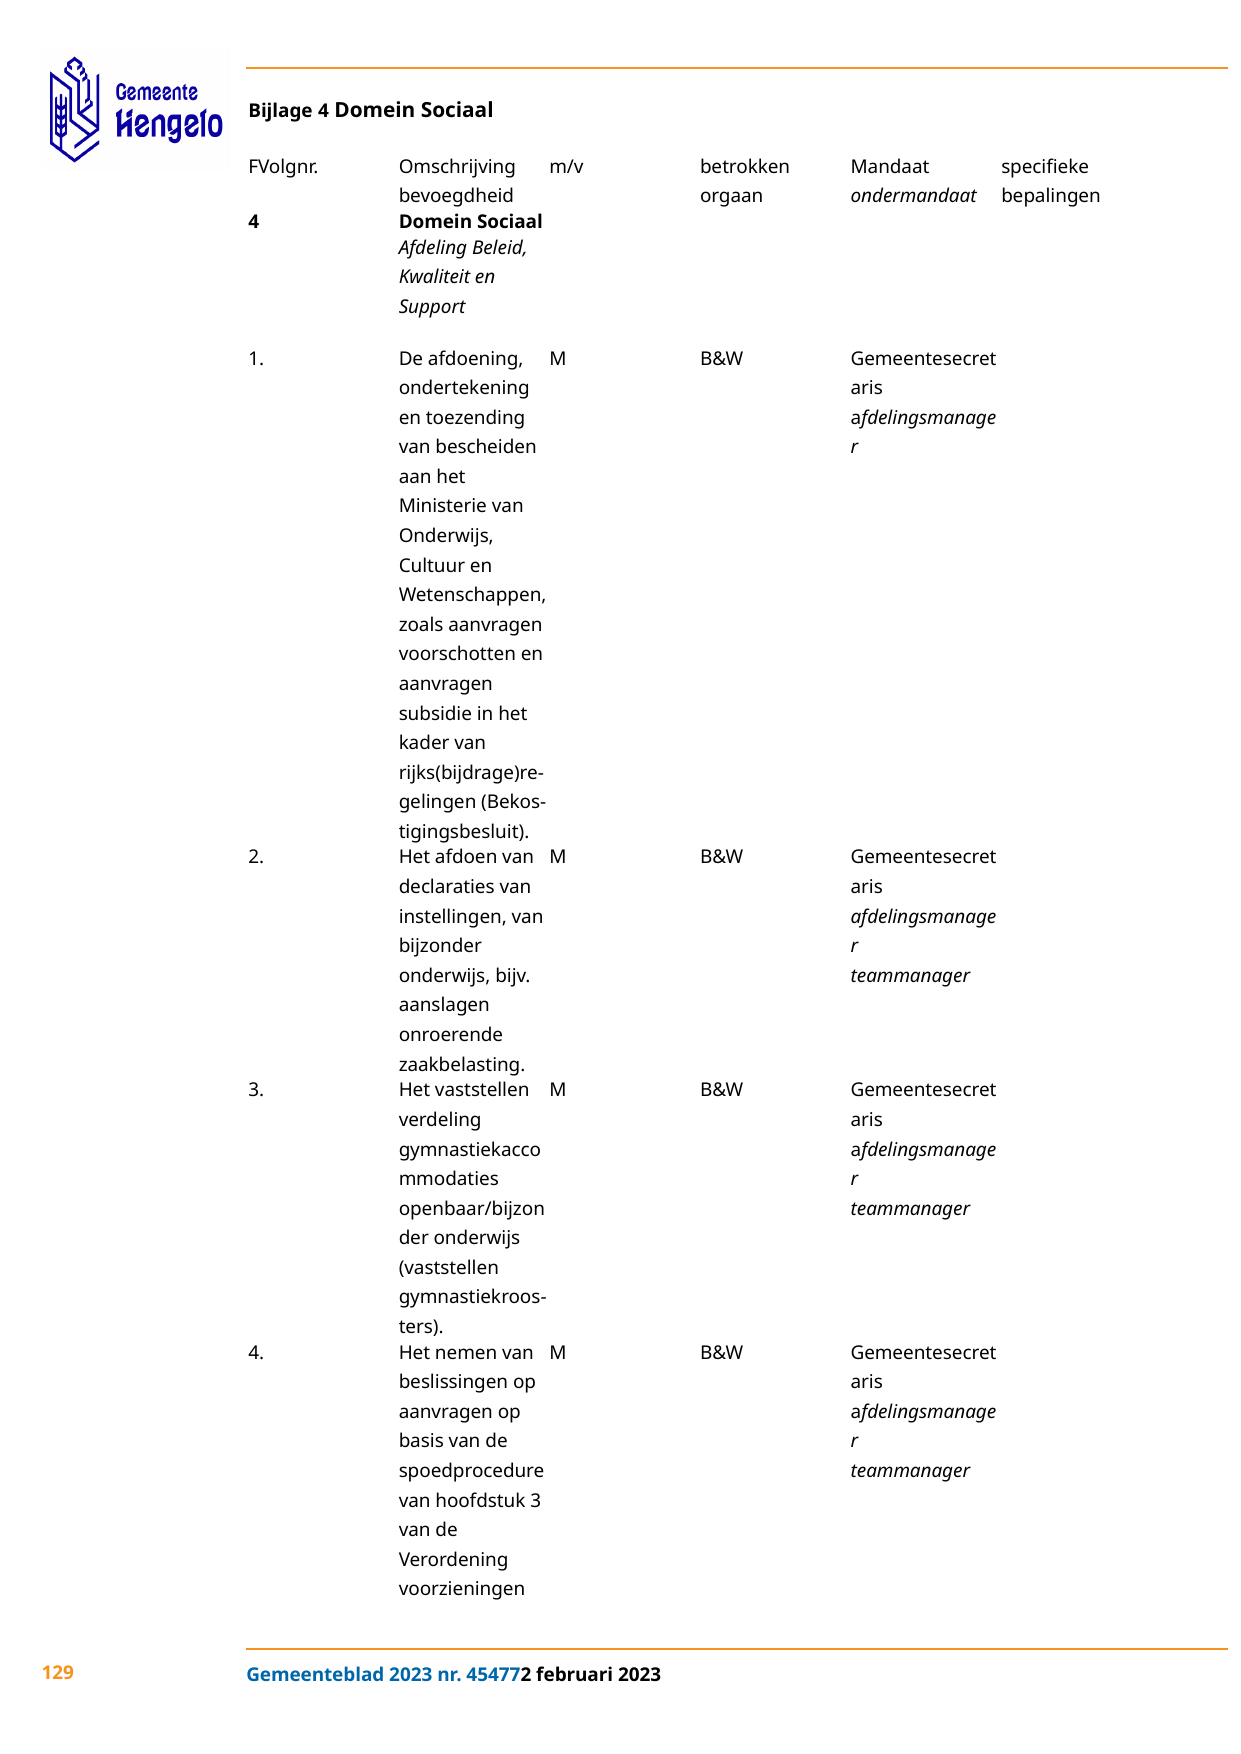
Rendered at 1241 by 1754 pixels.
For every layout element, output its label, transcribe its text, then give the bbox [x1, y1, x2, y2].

table_cell [549, 208, 700, 234]
table_cell [700, 234, 850, 319]
table_cell [850, 208, 1001, 234]
table_cell Afdeling Beleid, Kwaliteit en Support [399, 234, 549, 319]
table_cell B&W [700, 1339, 850, 1601]
table_cell [1001, 1339, 1152, 1601]
table_cell Het afdoen van declaraties van instellingen, van bijzonder onderwijs, bijv. aanslagen onroerende zaakbelasting. [399, 844, 549, 1077]
table_header m/v [549, 153, 700, 208]
table_cell M [549, 844, 700, 1077]
table_cell [549, 234, 700, 319]
table_header FVolgnr. [248, 153, 398, 208]
table_cell Gemeentesecretaris afdelingsmanager teammanager [850, 844, 1001, 1077]
table_cell [1001, 345, 1152, 844]
table_header betrokken orgaan [700, 153, 850, 208]
table_cell Gemeentesecretaris afdelingsmanager [850, 345, 1001, 844]
table_cell M [549, 1339, 700, 1601]
table_cell Het vaststellen verdeling gymnastiekaccommo­daties open­baar/bijzonder onderwijs (vast­stellen gymnastiek­roos­ters). [399, 1077, 549, 1339]
table_cell B&W [700, 844, 850, 1077]
table_cell [850, 234, 1001, 319]
table_cell De afdoening, ondertekening en toezending van beschei­den aan het Ministerie van Onder­wijs, Cultuur en Weten­schappen, zoals aanvragen voorschot­ten en aanvragen subsidie in het kader van rijks(bijdrage)re­gelin­gen (Bekos­tigingsbe­sluit). [399, 345, 549, 844]
table_cell 4. [248, 1339, 398, 1601]
table_cell [1001, 319, 1152, 345]
table_cell [248, 319, 398, 345]
table_cell [1001, 844, 1152, 1077]
table_header Mandaat ondermandaat [850, 153, 1001, 208]
table_cell B&W [700, 345, 850, 844]
table_cell [700, 319, 850, 345]
table_cell Het nemen van beslissingen op aanvragen op basis van de spoedprocedure van hoofdstuk 3 van de Verordening voorzieningen [399, 1339, 549, 1601]
table_header specifieke bepalingen [1001, 153, 1152, 208]
table_cell B&W [700, 1077, 850, 1339]
table_cell 4 [248, 208, 398, 234]
text Bijlage 4 Domein Sociaal [248, 95, 1152, 123]
table_cell [700, 208, 850, 234]
table_cell [399, 319, 549, 345]
table_cell [850, 319, 1001, 345]
table_cell 3. [248, 1077, 398, 1339]
picture [41, 47, 231, 172]
table_cell M [549, 345, 700, 844]
table_cell 1. [248, 345, 398, 844]
table_cell [1001, 1077, 1152, 1339]
table_cell Gemeentesecretaris afdelingsmanager teammanager [850, 1339, 1001, 1601]
table_cell M [549, 1077, 700, 1339]
table_cell Gemeentesecretaris afdelingsmanager teammanager [850, 1077, 1001, 1339]
table_cell [549, 319, 700, 345]
table_cell [248, 234, 398, 319]
table_header Omschrijving bevoegdheid [399, 153, 549, 208]
table_cell [1001, 208, 1152, 234]
table_cell [1001, 234, 1152, 319]
table_cell Domein Sociaal [399, 208, 549, 234]
table_cell 2. [248, 844, 398, 1077]
